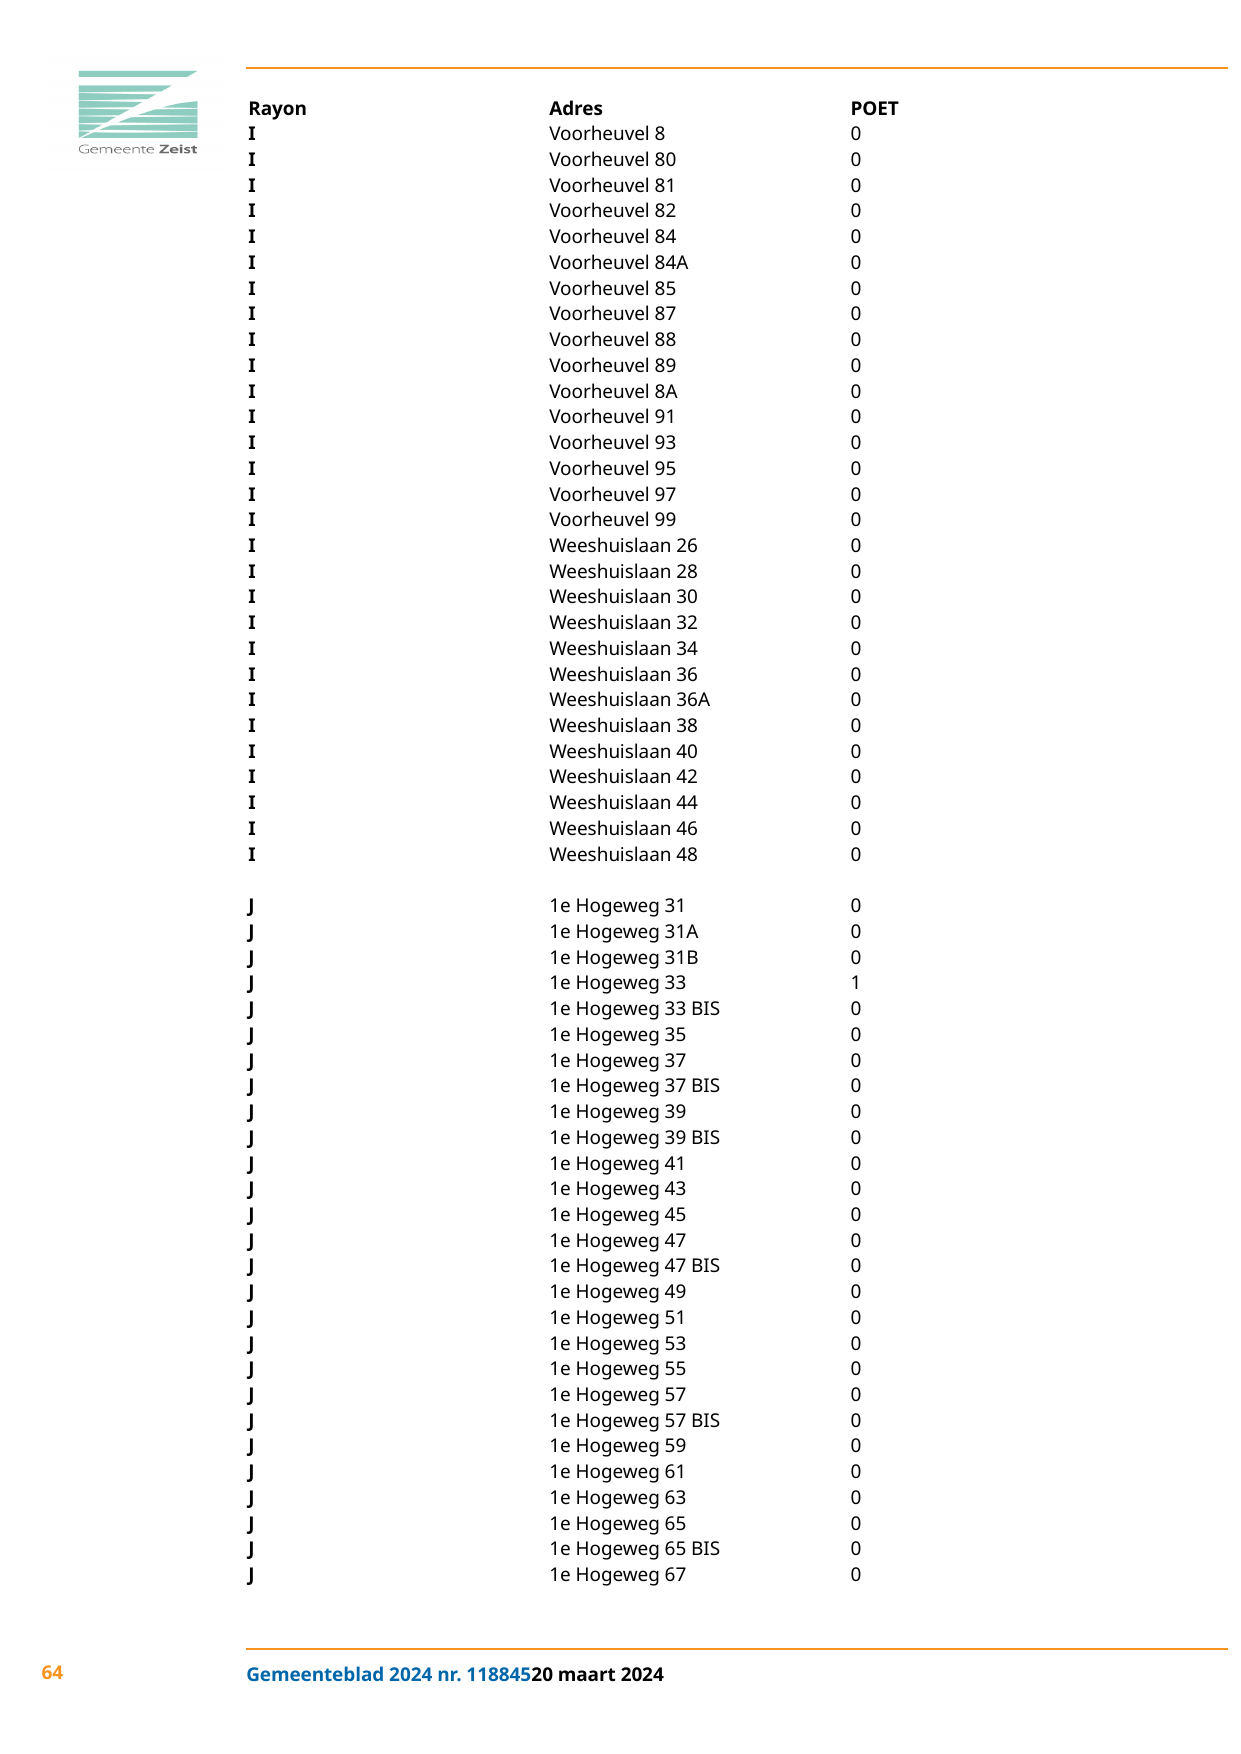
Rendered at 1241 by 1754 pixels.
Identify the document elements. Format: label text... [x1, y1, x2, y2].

table_cell 0 [850, 1098, 1152, 1124]
table_cell J [248, 1278, 549, 1304]
table_cell J [248, 1536, 549, 1561]
table_cell Weeshuislaan 40 [549, 738, 850, 764]
table_cell 1e Hogeweg 43 [549, 1175, 850, 1201]
table_cell I [248, 301, 549, 326]
table_cell Voorheuvel 97 [549, 481, 850, 506]
table_cell J [248, 1021, 549, 1047]
table_cell 0 [850, 893, 1152, 918]
table_cell J [248, 1330, 549, 1356]
table_cell 0 [850, 918, 1152, 944]
table_cell J [248, 1561, 549, 1587]
table_cell 0 [850, 944, 1152, 969]
table_cell J [248, 1201, 549, 1227]
table_cell 0 [850, 1227, 1152, 1253]
table_cell 0 [850, 1201, 1152, 1227]
table_cell 0 [850, 1047, 1152, 1072]
table_cell 0 [850, 995, 1152, 1021]
table_cell I [248, 275, 549, 301]
table_cell I [248, 326, 549, 352]
table_cell 1e Hogeweg 37 BIS [549, 1073, 850, 1098]
table_cell I [248, 558, 549, 584]
table_cell J [248, 1356, 549, 1381]
table_cell 1e Hogeweg 49 [549, 1278, 850, 1304]
table_cell 0 [850, 1536, 1152, 1561]
table_cell J [248, 970, 549, 995]
table_cell 0 [850, 1175, 1152, 1201]
table_cell 1e Hogeweg 47 [549, 1227, 850, 1253]
table_cell Weeshuislaan 34 [549, 635, 850, 661]
table_cell 0 [850, 481, 1152, 506]
table_cell 1e Hogeweg 59 [549, 1433, 850, 1458]
table_cell Voorheuvel 81 [549, 172, 850, 198]
table_cell 0 [850, 841, 1152, 867]
table_cell 0 [850, 1124, 1152, 1150]
table_cell I [248, 506, 549, 532]
table_cell 0 [850, 1510, 1152, 1536]
table_cell 1e Hogeweg 41 [549, 1150, 850, 1175]
table_cell I [248, 146, 549, 172]
table_cell I [248, 764, 549, 789]
table_cell 0 [850, 224, 1152, 249]
table_cell Weeshuislaan 28 [549, 558, 850, 584]
table_cell Weeshuislaan 30 [549, 584, 850, 609]
table_cell 0 [850, 1278, 1152, 1304]
table_cell I [248, 224, 549, 249]
table_cell 1e Hogeweg 65 BIS [549, 1536, 850, 1561]
table_cell Voorheuvel 84A [549, 249, 850, 275]
table_cell I [248, 790, 549, 815]
table_cell Weeshuislaan 46 [549, 815, 850, 841]
table_cell 0 [850, 506, 1152, 532]
table_cell 1e Hogeweg 51 [549, 1304, 850, 1330]
table_cell J [248, 1381, 549, 1407]
table_cell 0 [850, 584, 1152, 609]
table_cell Weeshuislaan 48 [549, 841, 850, 867]
table_cell I [248, 532, 549, 558]
table_cell J [248, 1510, 549, 1536]
table_cell 0 [850, 738, 1152, 764]
table_cell 0 [850, 1073, 1152, 1098]
table_cell 0 [850, 764, 1152, 789]
table_cell J [248, 1253, 549, 1278]
table_cell 0 [850, 687, 1152, 712]
table_header Rayon [248, 95, 549, 121]
table_cell 0 [850, 558, 1152, 584]
table_cell 0 [850, 790, 1152, 815]
table_cell 0 [850, 404, 1152, 429]
table_cell I [248, 198, 549, 223]
table_cell 1e Hogeweg 47 BIS [549, 1253, 850, 1278]
table_cell J [248, 1098, 549, 1124]
table_cell 0 [850, 609, 1152, 635]
table_cell 0 [850, 1304, 1152, 1330]
picture [41, 47, 231, 172]
table_cell Voorheuvel 91 [549, 404, 850, 429]
table_cell 0 [850, 1484, 1152, 1510]
table_cell 0 [850, 429, 1152, 455]
table_cell Weeshuislaan 36 [549, 661, 850, 687]
table_cell 0 [850, 301, 1152, 326]
table_cell 0 [850, 815, 1152, 841]
table_cell 1e Hogeweg 31B [549, 944, 850, 969]
table_cell J [248, 918, 549, 944]
table_cell I [248, 584, 549, 609]
table_cell I [248, 738, 549, 764]
table_cell J [248, 1124, 549, 1150]
table_cell Voorheuvel 87 [549, 301, 850, 326]
table_cell 1e Hogeweg 31 [549, 893, 850, 918]
table_cell 0 [850, 661, 1152, 687]
table_cell I [248, 661, 549, 687]
table_cell 1e Hogeweg 33 [549, 970, 850, 995]
table_cell 0 [850, 635, 1152, 661]
table_cell 0 [850, 712, 1152, 738]
table_cell I [248, 404, 549, 429]
table_cell 0 [850, 1561, 1152, 1587]
table_cell 0 [850, 1459, 1152, 1484]
table_cell 1e Hogeweg 61 [549, 1459, 850, 1484]
table_header Adres [549, 95, 850, 121]
table_cell [549, 867, 850, 892]
table_cell Voorheuvel 88 [549, 326, 850, 352]
table_cell 0 [850, 1356, 1152, 1381]
table_cell 1e Hogeweg 53 [549, 1330, 850, 1356]
table_cell Weeshuislaan 32 [549, 609, 850, 635]
table_cell J [248, 1484, 549, 1510]
table_cell I [248, 635, 549, 661]
table_cell J [248, 995, 549, 1021]
table_cell Voorheuvel 85 [549, 275, 850, 301]
table_cell J [248, 893, 549, 918]
table_cell 0 [850, 1381, 1152, 1407]
table_cell J [248, 1407, 549, 1433]
table_cell I [248, 172, 549, 198]
table_cell Voorheuvel 8A [549, 378, 850, 403]
table_cell 0 [850, 1433, 1152, 1458]
table_cell [850, 867, 1152, 892]
table_cell J [248, 944, 549, 969]
table_cell I [248, 841, 549, 867]
table_cell 0 [850, 455, 1152, 481]
table_cell Weeshuislaan 36A [549, 687, 850, 712]
table_cell 1e Hogeweg 33 BIS [549, 995, 850, 1021]
table_cell 1e Hogeweg 67 [549, 1561, 850, 1587]
table_cell 0 [850, 275, 1152, 301]
table_cell 0 [850, 352, 1152, 378]
table_cell 0 [850, 172, 1152, 198]
table_cell J [248, 1459, 549, 1484]
table_cell 0 [850, 378, 1152, 403]
table_cell J [248, 1433, 549, 1458]
table_cell I [248, 378, 549, 403]
table_header POET [850, 95, 1152, 121]
table_cell 0 [850, 146, 1152, 172]
table_cell Voorheuvel 99 [549, 506, 850, 532]
table_cell 1e Hogeweg 37 [549, 1047, 850, 1072]
table_cell 0 [850, 1150, 1152, 1175]
table_cell 1e Hogeweg 45 [549, 1201, 850, 1227]
table_cell 1e Hogeweg 63 [549, 1484, 850, 1510]
table_cell 1e Hogeweg 57 BIS [549, 1407, 850, 1433]
table_cell 0 [850, 198, 1152, 223]
table_cell I [248, 455, 549, 481]
table_cell 0 [850, 121, 1152, 146]
table_cell Weeshuislaan 44 [549, 790, 850, 815]
table_cell Voorheuvel 89 [549, 352, 850, 378]
table_cell J [248, 1150, 549, 1175]
table_cell 1e Hogeweg 39 [549, 1098, 850, 1124]
table_cell Voorheuvel 95 [549, 455, 850, 481]
table_cell 1e Hogeweg 55 [549, 1356, 850, 1381]
table_cell Voorheuvel 84 [549, 224, 850, 249]
table_cell 0 [850, 326, 1152, 352]
table_cell 1e Hogeweg 31A [549, 918, 850, 944]
table_cell 0 [850, 1253, 1152, 1278]
table_cell I [248, 687, 549, 712]
table_cell 0 [850, 249, 1152, 275]
table_cell I [248, 352, 549, 378]
table_cell 1e Hogeweg 39 BIS [549, 1124, 850, 1150]
table_cell I [248, 481, 549, 506]
table_cell I [248, 609, 549, 635]
table_cell 0 [850, 1407, 1152, 1433]
table_cell 0 [850, 1330, 1152, 1356]
table_cell I [248, 121, 549, 146]
table_cell 1e Hogeweg 35 [549, 1021, 850, 1047]
table_cell J [248, 1304, 549, 1330]
table_cell I [248, 249, 549, 275]
table_cell 1e Hogeweg 57 [549, 1381, 850, 1407]
table_cell 1 [850, 970, 1152, 995]
table_cell Weeshuislaan 26 [549, 532, 850, 558]
table_cell Voorheuvel 93 [549, 429, 850, 455]
table_cell J [248, 1227, 549, 1253]
table_cell Voorheuvel 80 [549, 146, 850, 172]
table_cell 0 [850, 532, 1152, 558]
table_cell 0 [850, 1021, 1152, 1047]
table_cell I [248, 712, 549, 738]
table_cell J [248, 1175, 549, 1201]
table_cell Weeshuislaan 42 [549, 764, 850, 789]
table_cell J [248, 1073, 549, 1098]
table_cell [248, 867, 549, 892]
table_cell J [248, 1047, 549, 1072]
table_cell I [248, 429, 549, 455]
table_cell Weeshuislaan 38 [549, 712, 850, 738]
table_cell 1e Hogeweg 65 [549, 1510, 850, 1536]
table_cell Voorheuvel 8 [549, 121, 850, 146]
table_cell I [248, 815, 549, 841]
table_cell Voorheuvel 82 [549, 198, 850, 223]
